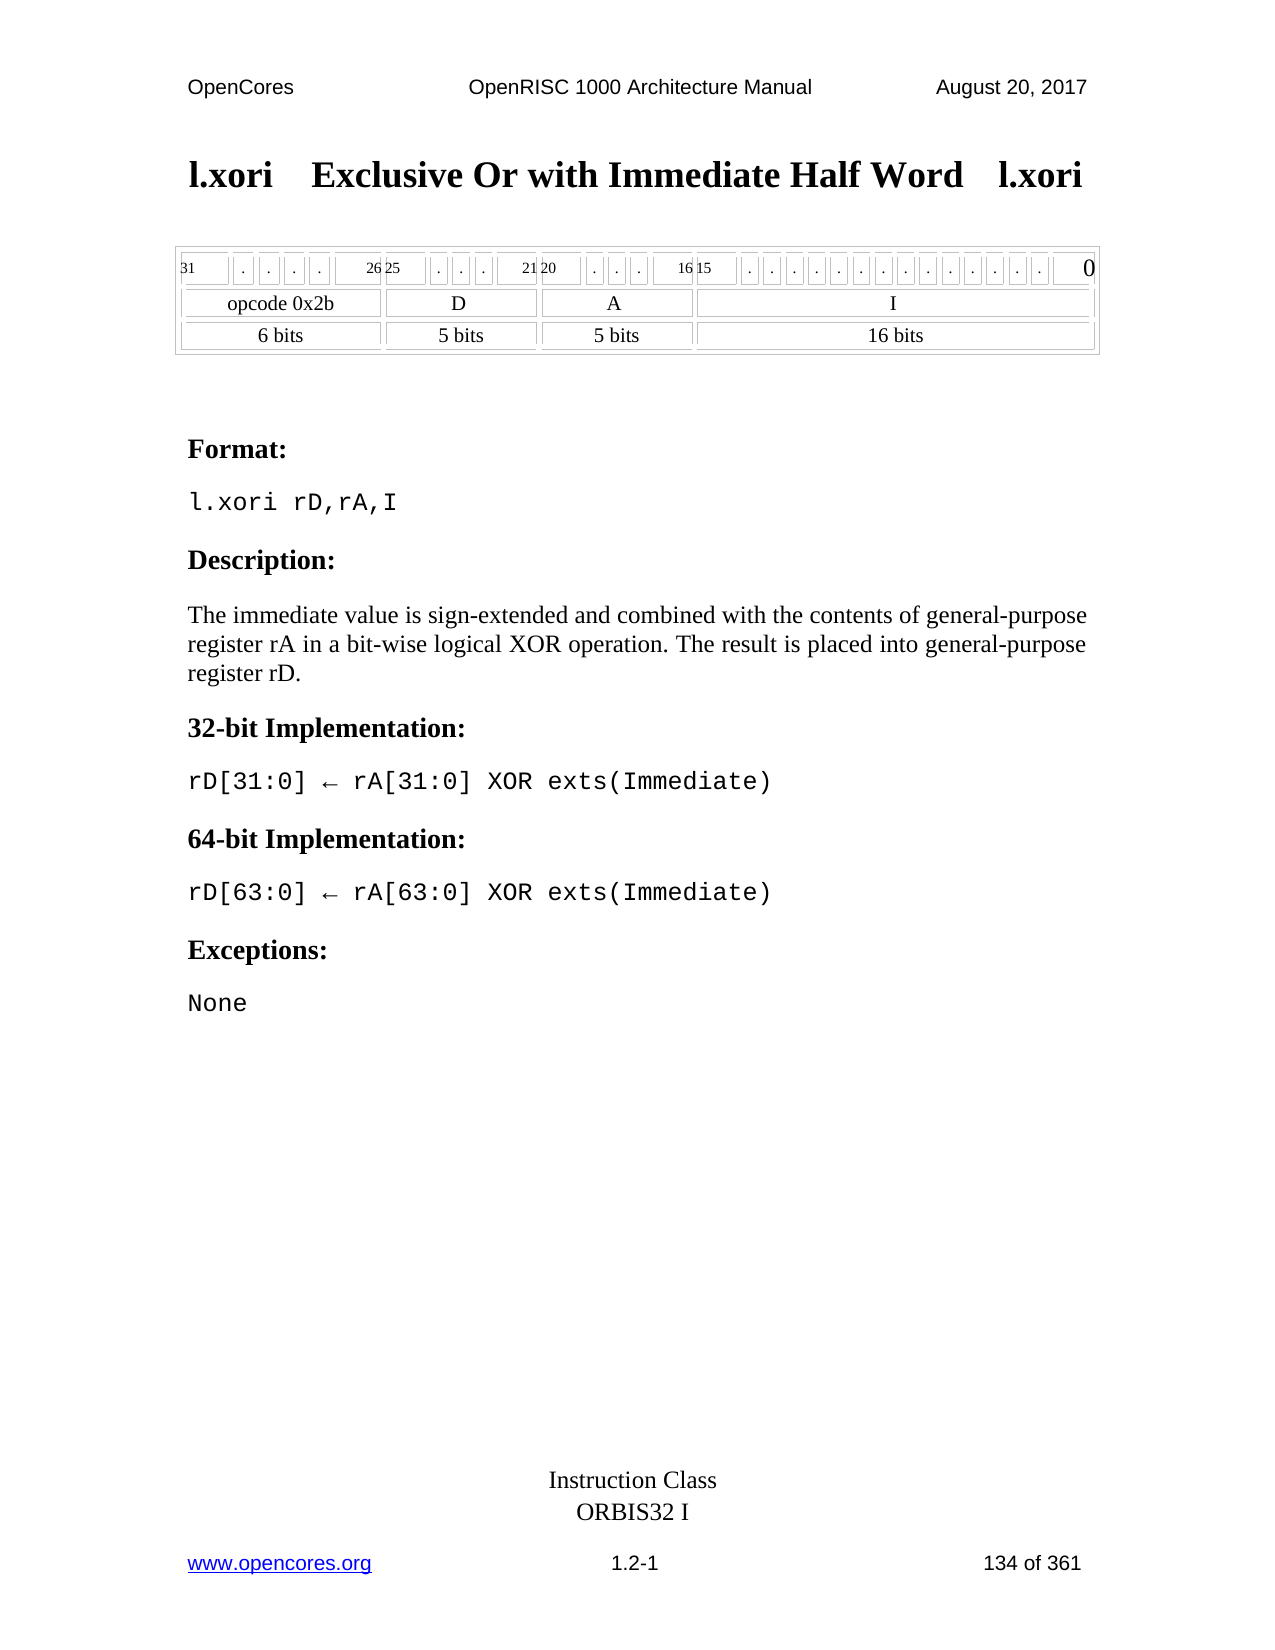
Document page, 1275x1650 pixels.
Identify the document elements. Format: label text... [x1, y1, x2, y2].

text Description: [187, 543, 1087, 575]
text rD[63:0] ← rA[63:0] XOR exts(Immediate) [187, 880, 1087, 908]
text 64-bit Implementation: [187, 822, 1087, 855]
text Format: [187, 432, 1087, 464]
text l.xori rD,rA,I [187, 489, 1087, 518]
text Exceptions: [187, 933, 1087, 965]
text None [187, 990, 1087, 1019]
text 32-bit Implementation: [187, 712, 1087, 744]
text The immediate value is sign-extended and combined with the contents of general-purpose register rA in a bit-wise logical XOR operation. The result is placed into general-purpose register rD. [187, 600, 1087, 687]
text rD[31:0] ← rA[31:0] XOR exts(Immediate) [187, 769, 1087, 797]
